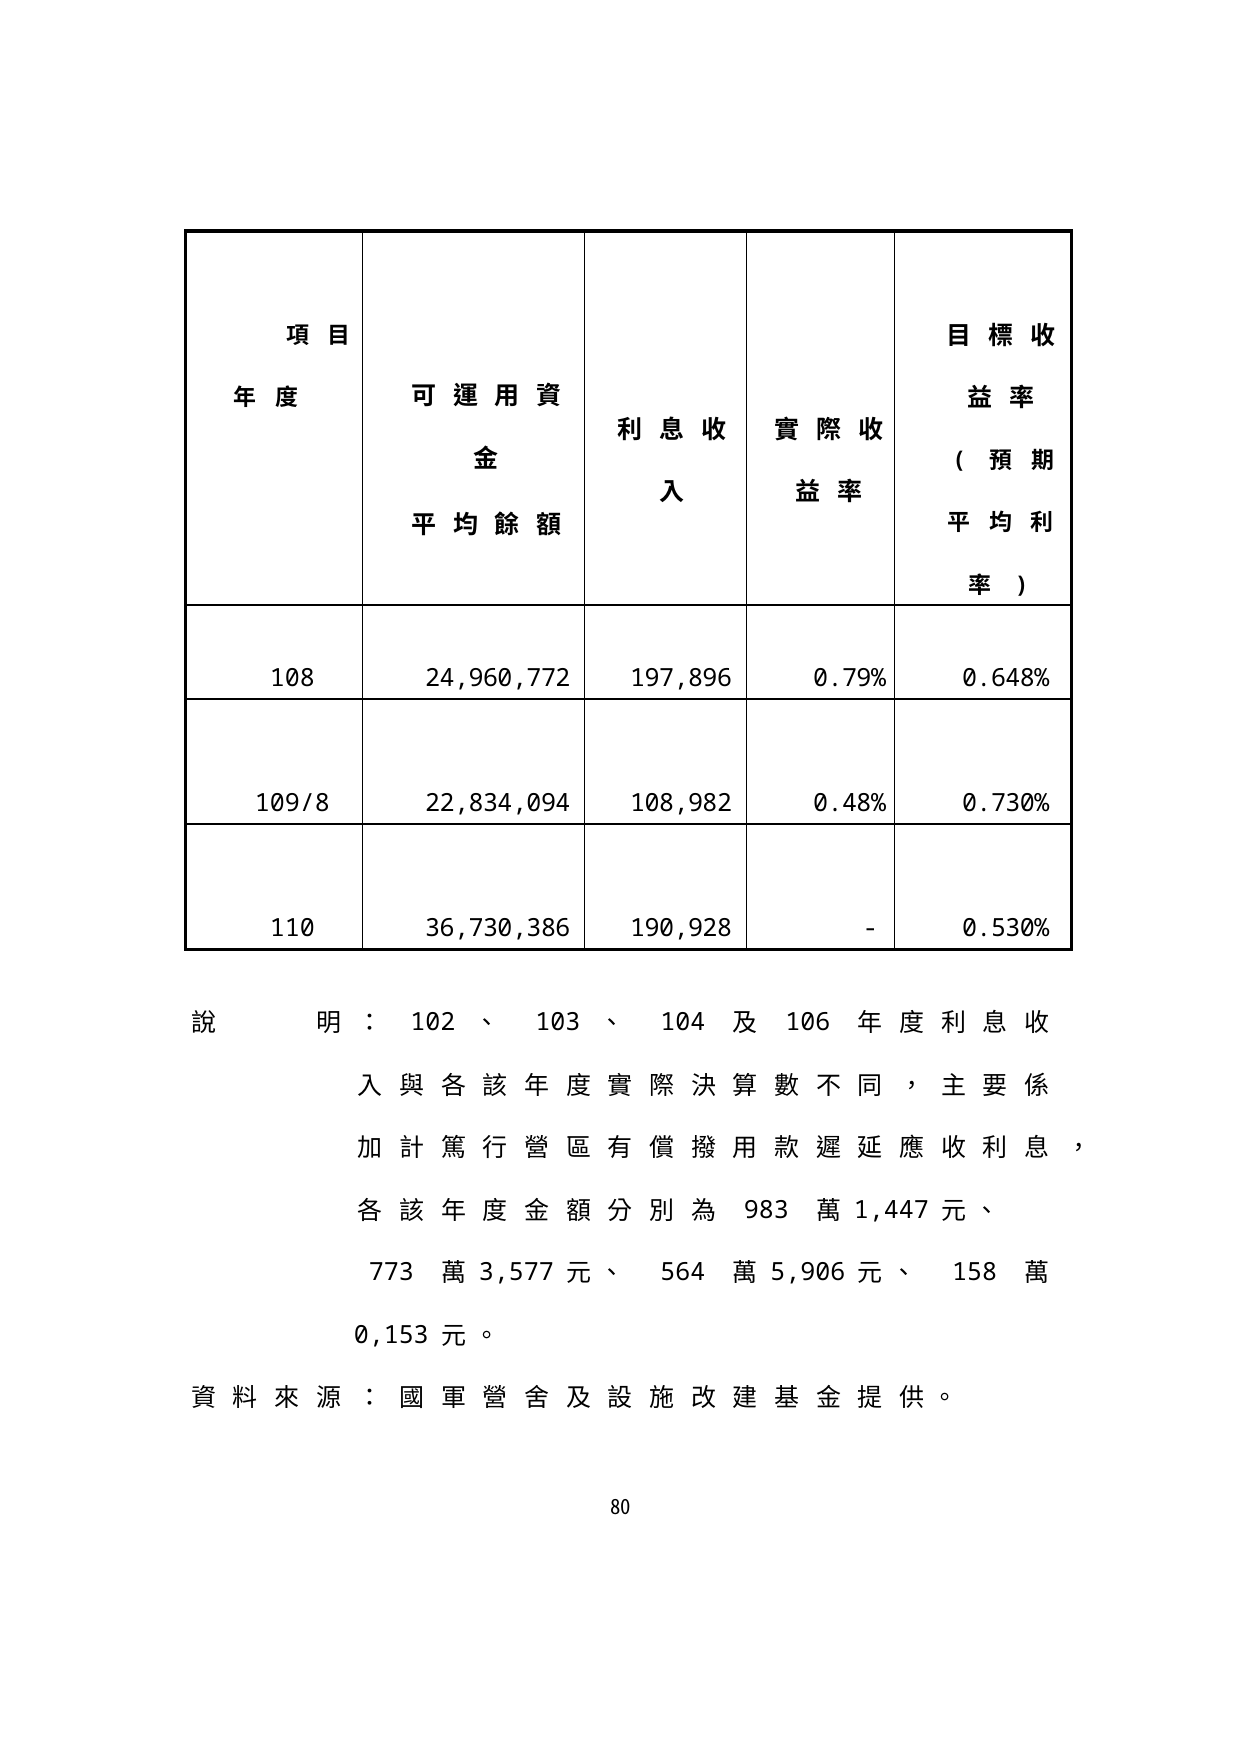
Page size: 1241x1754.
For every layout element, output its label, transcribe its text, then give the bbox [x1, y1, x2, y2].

table_cell 108,982 [585, 700, 746, 823]
table_cell 36,730,386 [363, 825, 584, 948]
table_cell 109/8 [187, 700, 362, 823]
table_cell 0.48% [747, 700, 894, 823]
table_cell 0.79% [747, 606, 894, 698]
table_cell 108 [187, 606, 362, 698]
text 說 明：102、103、104及106年度利息收入與各該年度實際決算數不同，主要係加計篤行營區有償撥用款遲延應收利息，各該年度金額分別為983萬1,447元、773萬3,577元、564萬5,906元、158萬0,153元。 [183, 979, 1058, 1354]
text 資料來源：國軍營舍及設施改建基金提供。 [183, 1354, 1058, 1417]
table_cell 110 [187, 825, 362, 948]
table_cell 190,928 [585, 825, 746, 948]
table_cell 0.730% [895, 700, 1070, 823]
table_cell 0.648% [895, 606, 1070, 698]
table_cell - [747, 825, 894, 948]
table_cell 24,960,772 [363, 606, 584, 698]
table_cell 22,834,094 [363, 700, 584, 823]
table_header 目標收益率 (預期平均利率) [895, 233, 1070, 604]
table_header 可運用資金 平均餘額 [363, 233, 584, 604]
table_header 項目 年度 [187, 233, 362, 604]
table_header 利息收入 [585, 233, 746, 604]
table_header 實際收益率 [747, 233, 894, 604]
table_cell 197,896 [585, 606, 746, 698]
table_cell 0.530% [895, 825, 1070, 948]
